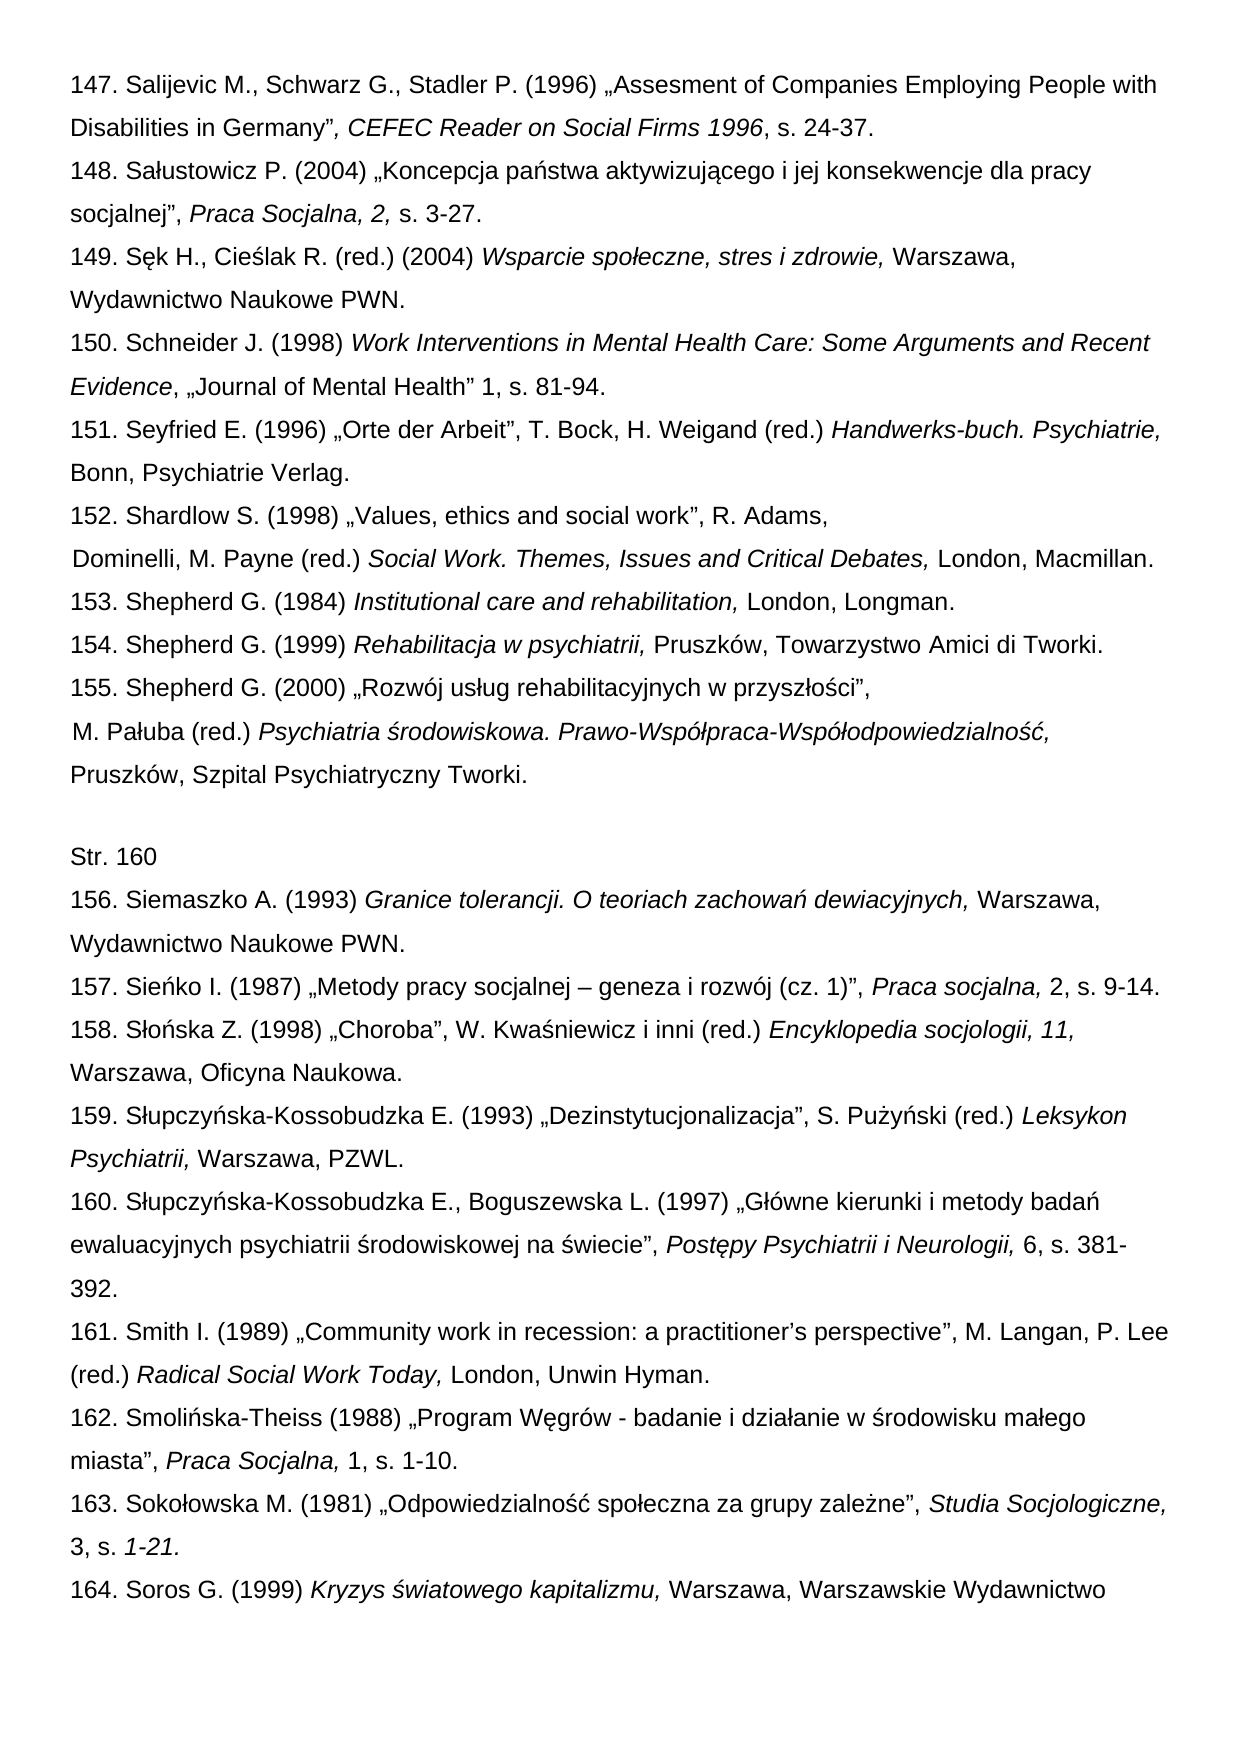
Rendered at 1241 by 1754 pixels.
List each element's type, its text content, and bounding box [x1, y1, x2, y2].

list 162. Smolińska-Theiss (1988) „Program Węgrów - badanie i działanie w środowisku małego miasta”, Praca Socjalna, 1, s. 1-10. [20, 1403, 1171, 1475]
list 164. Soros G. (1999) Kryzys światowego kapitalizmu, Warszawa, Warszawskie Wydawnictwo [20, 1575, 1171, 1604]
list 151. Seyfried E. (1996) „Orte der Arbeit”, T. Bock, H. Weigand (red.) Handwerks-buch. Psychiatrie, Bonn, Psychiatrie Verlag. [18, 415, 1171, 487]
list 149. Sęk H., Cieślak R. (red.) (2004) Wsparcie społeczne, stres i zdrowie, Warszawa, Wydawnictwo Naukowe PWN. [18, 242, 1171, 314]
list 161. Smith I. (1989) „Community work in recession: a practitioner’s perspective”, M. Langan, P. Lee (red.) Radical Social Work Today, London, Unwin Hyman. [20, 1317, 1171, 1388]
list 160. Słupczyńska-Kossobudzka E., Boguszewska L. (1997) „Główne kierunki i metody badań ewaluacyjnych psychiatrii środowiskowej na świecie”, Postępy Psychiatrii i Neurologii, 6, s. 381-392. [20, 1187, 1171, 1302]
list 156. Siemaszko A. (1993) Granice tolerancji. O teoriach zachowań dewiacyjnych, Warszawa, Wydawnictwo Naukowe PWN. [20, 885, 1171, 957]
list 150. Schneider J. (1998) Work Interventions in Mental Health Care: Some Arguments and Recent Evidence, „Journal of Mental Health” 1, s. 81-94. [18, 328, 1171, 400]
text M. Pałuba (red.) Psychiatria środowiskowa. Prawo-Współpraca-Współodpowiedzialność, Pruszków, Szpital Psychiatryczny Tworki. [70, 717, 1171, 788]
list 159. Słupczyńska-Kossobudzka E. (1993) „Dezinstytucjonalizacja”, S. Pużyński (red.) Leksykon Psychiatrii, Warszawa, PZWL. [20, 1101, 1171, 1173]
list 154. Shepherd G. (1999) Rehabilitacja w psychiatrii, Pruszków, Towarzystwo Amici di Tworki. [18, 630, 1171, 659]
list 163. Sokołowska M. (1981) „Odpowiedzialność społeczna za grupy zależne”, Studia Socjologiczne, 3, s. 1-21. [20, 1489, 1171, 1561]
list 147. Salijevic M., Schwarz G., Stadler P. (1996) „Assesment of Companies Employing People with Disabilities in Germany”, CEFEC Reader on Social Firms 1996, s. 24-37. [18, 70, 1171, 142]
list 148. Sałustowicz P. (2004) „Koncepcja państwa aktywizującego i jej konsekwencje dla pracy socjalnej”, Praca Socjalna, 2, s. 3-27. [18, 156, 1171, 228]
text Str. 160 [70, 842, 1171, 871]
list 158. Słońska Z. (1998) „Choroba”, W. Kwaśniewicz i inni (red.) Encyklopedia socjologii, 11, Warszawa, Oficyna Naukowa. [20, 1015, 1171, 1087]
list 153. Shepherd G. (1984) Institutional care and rehabilitation, London, Longman. [18, 587, 1171, 616]
list 152. Shardlow S. (1998) „Values, ethics and social work”, R. Adams, [18, 501, 1171, 530]
text Dominelli, M. Payne (red.) Social Work. Themes, Issues and Critical Debates, London, Macmillan. [72, 544, 1171, 573]
list 155. Shepherd G. (2000) „Rozwój usług rehabilitacyjnych w przyszłości”, [18, 673, 1171, 702]
list 157. Sieńko I. (1987) „Metody pracy socjalnej – geneza i rozwój (cz. 1)”, Praca socjalna, 2, s. 9-14. [20, 972, 1171, 1000]
